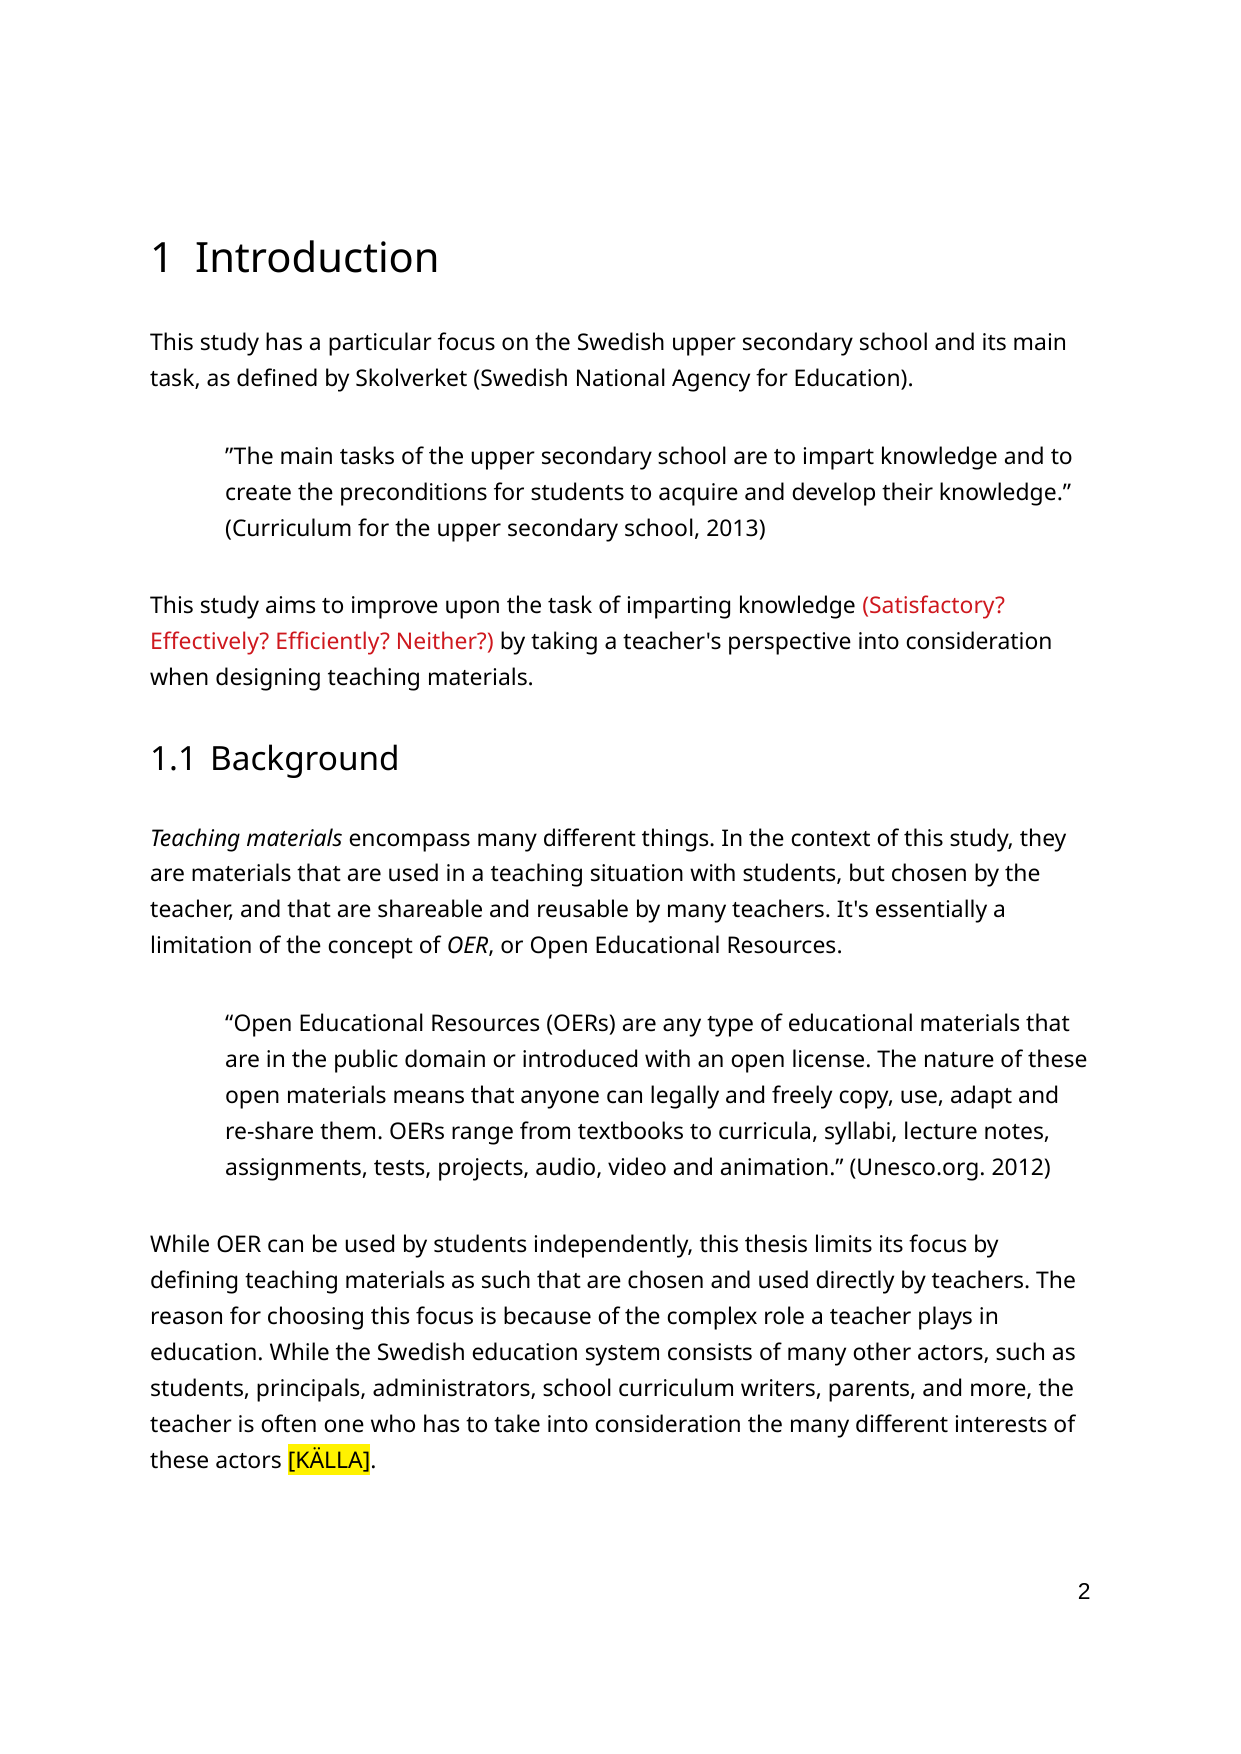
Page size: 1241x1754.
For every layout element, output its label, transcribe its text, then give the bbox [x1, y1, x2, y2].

text “Open Educational Resources (OERs) are any type of educational materials that are in the public domain or introduced with an open license. The nature of these open materials means that anyone can legally and freely copy, use, adapt and re-share them. OERs range from textbooks to curricula, syllabi, lecture notes, assignments, tests, projects, audio, video and animation.” (Unesco.org. 2012) [225, 1007, 1090, 1182]
text ”The main tasks of the upper secondary school are to impart knowledge and to create the preconditions for students to acquire and develop their knowledge.” (Curriculum for the upper secondary school, 2013) [225, 439, 1090, 543]
text While OER can be used by students independently, this thesis limits its focus by defining teaching materials as such that are chosen and used directly by teachers. The reason for choosing this focus is because of the complex role a teacher plays in education. While the Swedish education system consists of many other actors, such as students, principals, administrators, school curriculum writers, parents, and more, the teacher is often one who has to take into consideration the many different interests of these actors [KÄLLA]. [150, 1228, 1090, 1475]
subtitle Introduction [150, 228, 1090, 284]
text This study aims to improve upon the task of imparting knowledge (Satisfactory? Effectively? Efficiently? Neither?) by taking a teacher's perspective into consideration when designing teaching materials. [150, 589, 1090, 692]
text Teaching materials encompass many different things. In the context of this study, they are materials that are used in a teaching situation with students, but chosen by the teacher, and that are shareable and reusable by many teachers. It's essentially a limitation of the concept of OER, or Open Educational Resources. [150, 821, 1090, 961]
text This study has a particular focus on the Swedish upper secondary school and its main task, as defined by Skolverket (Swedish National Agency for Education). [150, 326, 1090, 393]
subtitle Background [150, 734, 1090, 780]
